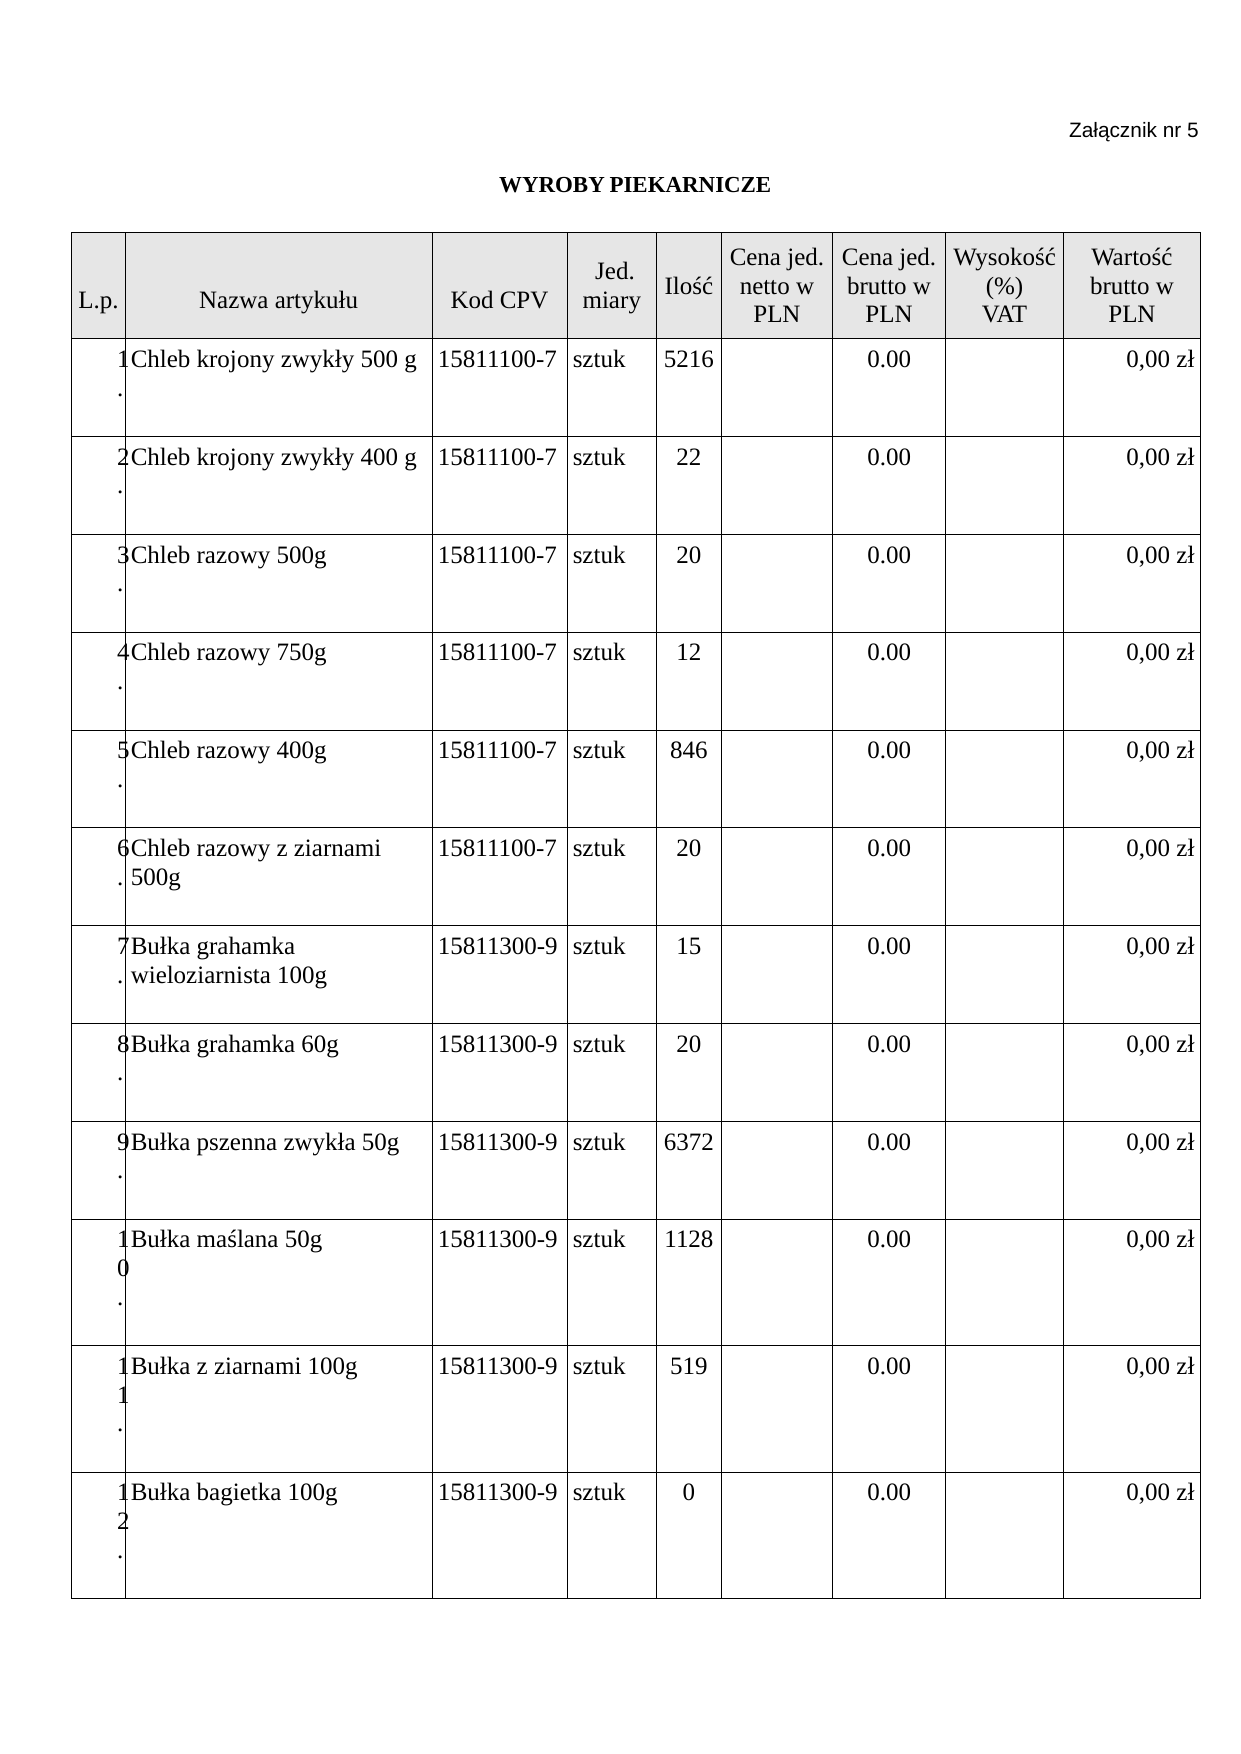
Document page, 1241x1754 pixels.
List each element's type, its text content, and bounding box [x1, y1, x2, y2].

table_cell [946, 1024, 1063, 1121]
table_cell 20 [657, 1024, 721, 1121]
table_cell sztuk [568, 926, 656, 1023]
table_cell Bułka maślana 50g [126, 1220, 432, 1345]
table_cell Bułka bagietka 100g [126, 1473, 432, 1598]
table_cell 0,00 [833, 828, 945, 925]
table_cell 15811300-9 [433, 1122, 567, 1218]
table_cell [72, 731, 125, 827]
table_cell 15811300-9 [433, 926, 567, 1023]
table_cell 0,00 zł [1064, 535, 1200, 632]
table_cell sztuk [568, 1346, 656, 1472]
table_cell [72, 1122, 125, 1218]
table_cell 0,00 [833, 1473, 945, 1598]
table_cell sztuk [568, 1220, 656, 1345]
table_cell 0,00 [833, 633, 945, 729]
table_cell 15811100-7 [433, 731, 567, 827]
table_cell 0,00 [833, 1024, 945, 1121]
table_cell [722, 731, 832, 827]
table_cell sztuk [568, 731, 656, 827]
table_cell sztuk [568, 1473, 656, 1598]
table_cell [72, 535, 125, 632]
table_cell 15811300-9 [433, 1473, 567, 1598]
table_header L.p. [72, 233, 125, 338]
table_cell 15811300-9 [433, 1220, 567, 1345]
table_cell [72, 437, 125, 534]
table_cell sztuk [568, 633, 656, 729]
table_cell 0,00 [833, 1220, 945, 1345]
table_header Cena jed. brutto w PLN [833, 233, 945, 338]
table_cell 15811100-7 [433, 828, 567, 925]
table_cell sztuk [568, 535, 656, 632]
table_header Nazwa artykułu [126, 233, 432, 338]
table_header Ilość [657, 233, 721, 338]
table_header Cena jed. netto w PLN [722, 233, 832, 338]
table_header Wysokość (%) VAT [946, 233, 1063, 338]
table_cell 0,00 [833, 926, 945, 1023]
table_cell 15811100-7 [433, 339, 567, 436]
table_cell sztuk [568, 1024, 656, 1121]
table_cell 15 [657, 926, 721, 1023]
table_cell 0,00 zł [1064, 926, 1200, 1023]
table_cell [72, 926, 125, 1023]
table_cell [72, 1473, 125, 1598]
table_cell [722, 437, 832, 534]
table_cell 846 [657, 731, 721, 827]
table_cell 0,00 zł [1064, 731, 1200, 827]
table_cell 15811100-7 [433, 437, 567, 534]
table_cell 0,00 zł [1064, 828, 1200, 925]
table_cell 0,00 zł [1064, 1473, 1200, 1598]
table_cell 0,00 [833, 731, 945, 827]
table_cell 0,00 [833, 1346, 945, 1472]
table_cell [120, 841, 125, 855]
table_cell 0,00 [833, 535, 945, 632]
table_cell [72, 1024, 125, 1121]
table_cell 22 [657, 437, 721, 534]
table_cell 15811100-7 [433, 535, 567, 632]
table_cell 0,00 [833, 339, 945, 436]
table_cell sztuk [568, 828, 656, 925]
table_cell sztuk [568, 1122, 656, 1218]
table_cell [946, 926, 1063, 1023]
table_cell [722, 1346, 832, 1472]
table_cell 0,00 zł [1064, 339, 1200, 436]
table_cell 6372 [657, 1122, 721, 1218]
table_cell 12 [657, 633, 721, 729]
table_cell [722, 1024, 832, 1121]
table_cell 15811300-9 [433, 1024, 567, 1121]
table_cell [946, 535, 1063, 632]
table_cell [722, 535, 832, 632]
table_header Kod CPV [433, 233, 567, 338]
table_cell 0,00 zł [1064, 1346, 1200, 1472]
table_cell [946, 1122, 1063, 1218]
table_cell 20 [657, 828, 721, 925]
table_cell 15811300-9 [433, 1346, 567, 1472]
table_cell [72, 633, 125, 729]
table_cell Bułka grahamka wieloziarnista 100g [126, 926, 432, 1023]
table_cell [722, 828, 832, 925]
table_cell [946, 1473, 1063, 1598]
table_cell [722, 1473, 832, 1598]
table_cell Chleb krojony zwykły 400 g [126, 437, 432, 534]
table_cell [72, 828, 125, 925]
table_cell 15811100-7 [433, 633, 567, 729]
table_cell [72, 1346, 125, 1472]
table_cell Chleb razowy 500g [126, 535, 432, 632]
table_cell Bułka pszenna zwykła 50g [126, 1122, 432, 1218]
table_cell Chleb krojony zwykły 500 g [126, 339, 432, 436]
table_cell [722, 633, 832, 729]
table_cell [722, 926, 832, 1023]
table_cell 0,00 zł [1064, 437, 1200, 534]
table_cell 0,00 zł [1064, 1122, 1200, 1218]
table_cell [722, 1122, 832, 1218]
table_cell 0 [657, 1473, 721, 1598]
table_cell [72, 1220, 125, 1345]
table_cell Chleb razowy 400g [126, 731, 432, 827]
table_cell Bułka z ziarnami 100g [126, 1346, 432, 1472]
table_header Wartość brutto w PLN [1064, 233, 1200, 338]
table_cell 20 [657, 535, 721, 632]
table_cell 0,00 [833, 437, 945, 534]
table_cell [722, 339, 832, 436]
table_cell sztuk [568, 339, 656, 436]
table_cell Chleb razowy z ziarnami 500g [126, 828, 432, 925]
table_cell [946, 731, 1063, 827]
table_cell 519 [657, 1346, 721, 1472]
table_cell [946, 1346, 1063, 1472]
text WYROBY PIEKARNICZE [71, 172, 1198, 198]
table_cell [946, 828, 1063, 925]
table_cell [722, 1220, 832, 1345]
table_cell [946, 633, 1063, 729]
table_cell 0,00 [833, 1122, 945, 1218]
table_cell [72, 339, 125, 436]
table_cell [946, 1220, 1063, 1345]
table_cell [946, 437, 1063, 534]
table_cell [946, 339, 1063, 436]
table_cell 5216 [657, 339, 721, 436]
table_cell Chleb razowy 750g [126, 633, 432, 729]
table_cell 0,00 zł [1064, 1024, 1200, 1121]
table_cell 0,00 zł [1064, 1220, 1200, 1345]
table_cell 0,00 zł [1064, 633, 1200, 729]
table_cell Bułka grahamka 60g [126, 1024, 432, 1121]
table_cell sztuk [568, 437, 656, 534]
table_header Jed. miary [568, 233, 656, 338]
table_cell 1128 [657, 1220, 721, 1345]
